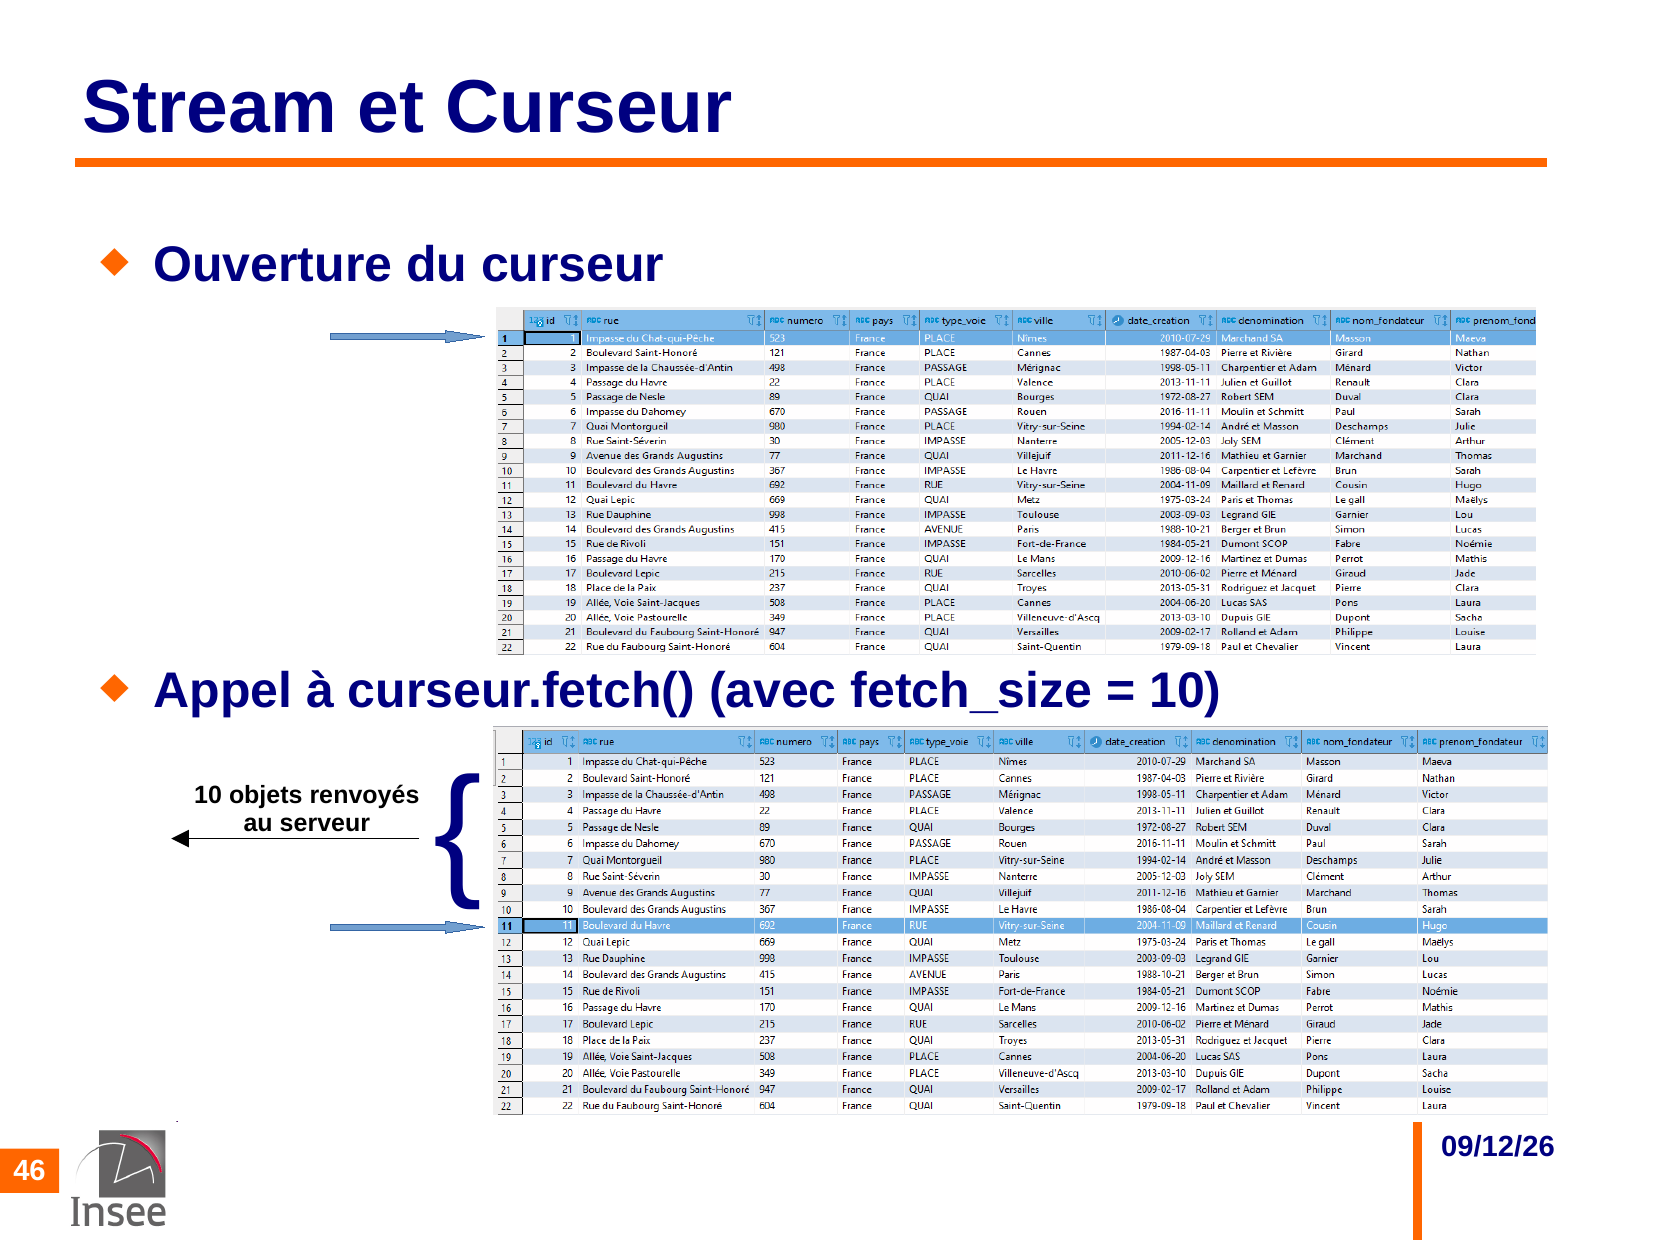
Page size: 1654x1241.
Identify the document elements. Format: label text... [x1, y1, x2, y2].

text_box 10 objets renvoyés au serveur [177, 773, 438, 845]
picture [62, 1121, 178, 1241]
text_box [330, 921, 485, 934]
text_box [330, 330, 485, 343]
list Ouverture du curseur Appel à curseur.fetch() (avec fetch_size = 10) { [82, 236, 1571, 1075]
picture [496, 307, 1536, 655]
title Stream et Curseur [82, 49, 1619, 163]
picture [493, 726, 1548, 1115]
